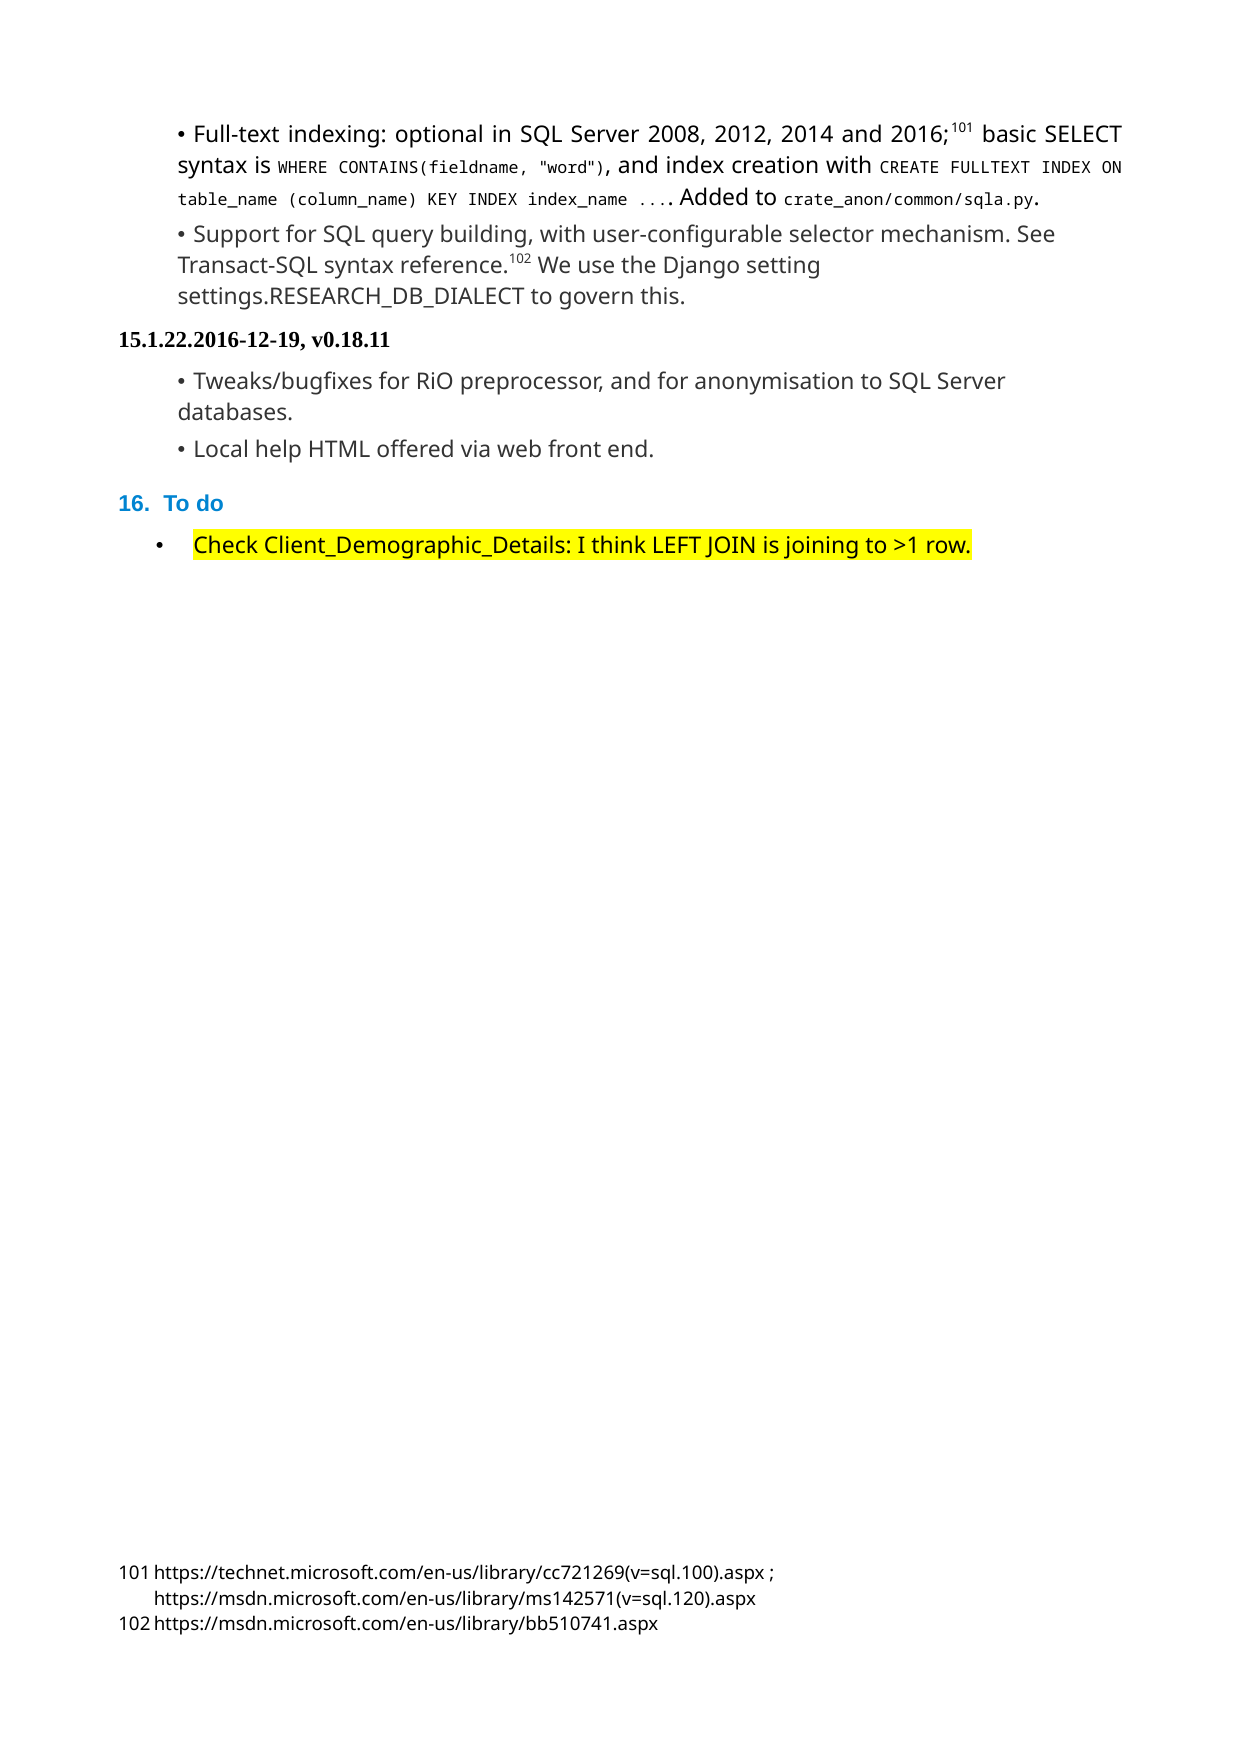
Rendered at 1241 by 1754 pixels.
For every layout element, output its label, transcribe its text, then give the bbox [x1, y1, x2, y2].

list Check Client_Demographic_Details: I think LEFT JOIN is joining to >1 row. [156, 528, 1122, 560]
list Full-text indexing: optional in SQL Server 2008, 2012, 2014 and 2016; basic SELECT syntax is WHERE CONTAINS(fieldname, "word"), and index creation with CREATE FULLTEXT INDEX ON table_name (column_name) KEY INDEX index_name .... Added to crate_anon/common/sqla.py. [177, 118, 1122, 212]
list Local help HTML offered via web front end. [177, 433, 1122, 465]
list https://msdn.microsoft.com/en-us/library/bb510741.aspx [118, 1610, 1122, 1636]
subtitle To do [118, 490, 1122, 516]
list Tweaks/bugfixes for RiO preprocessor, and for anonymisation to SQL Server databases. [177, 365, 1122, 427]
list Support for SQL query building, with user-configurable selector mechanism. See Transact-SQL syntax reference. We use the Django setting settings.RESEARCH_DB_DIALECT to govern this. [177, 218, 1122, 312]
list https://technet.microsoft.com/en-us/library/cc721269(v=sql.100).aspx ; https://msdn.microsoft.com/en-us/library/ms142571(v=sql.120).aspx [118, 1559, 1122, 1610]
subtitle 2016-12-19, v0.18.11 [118, 326, 1122, 352]
